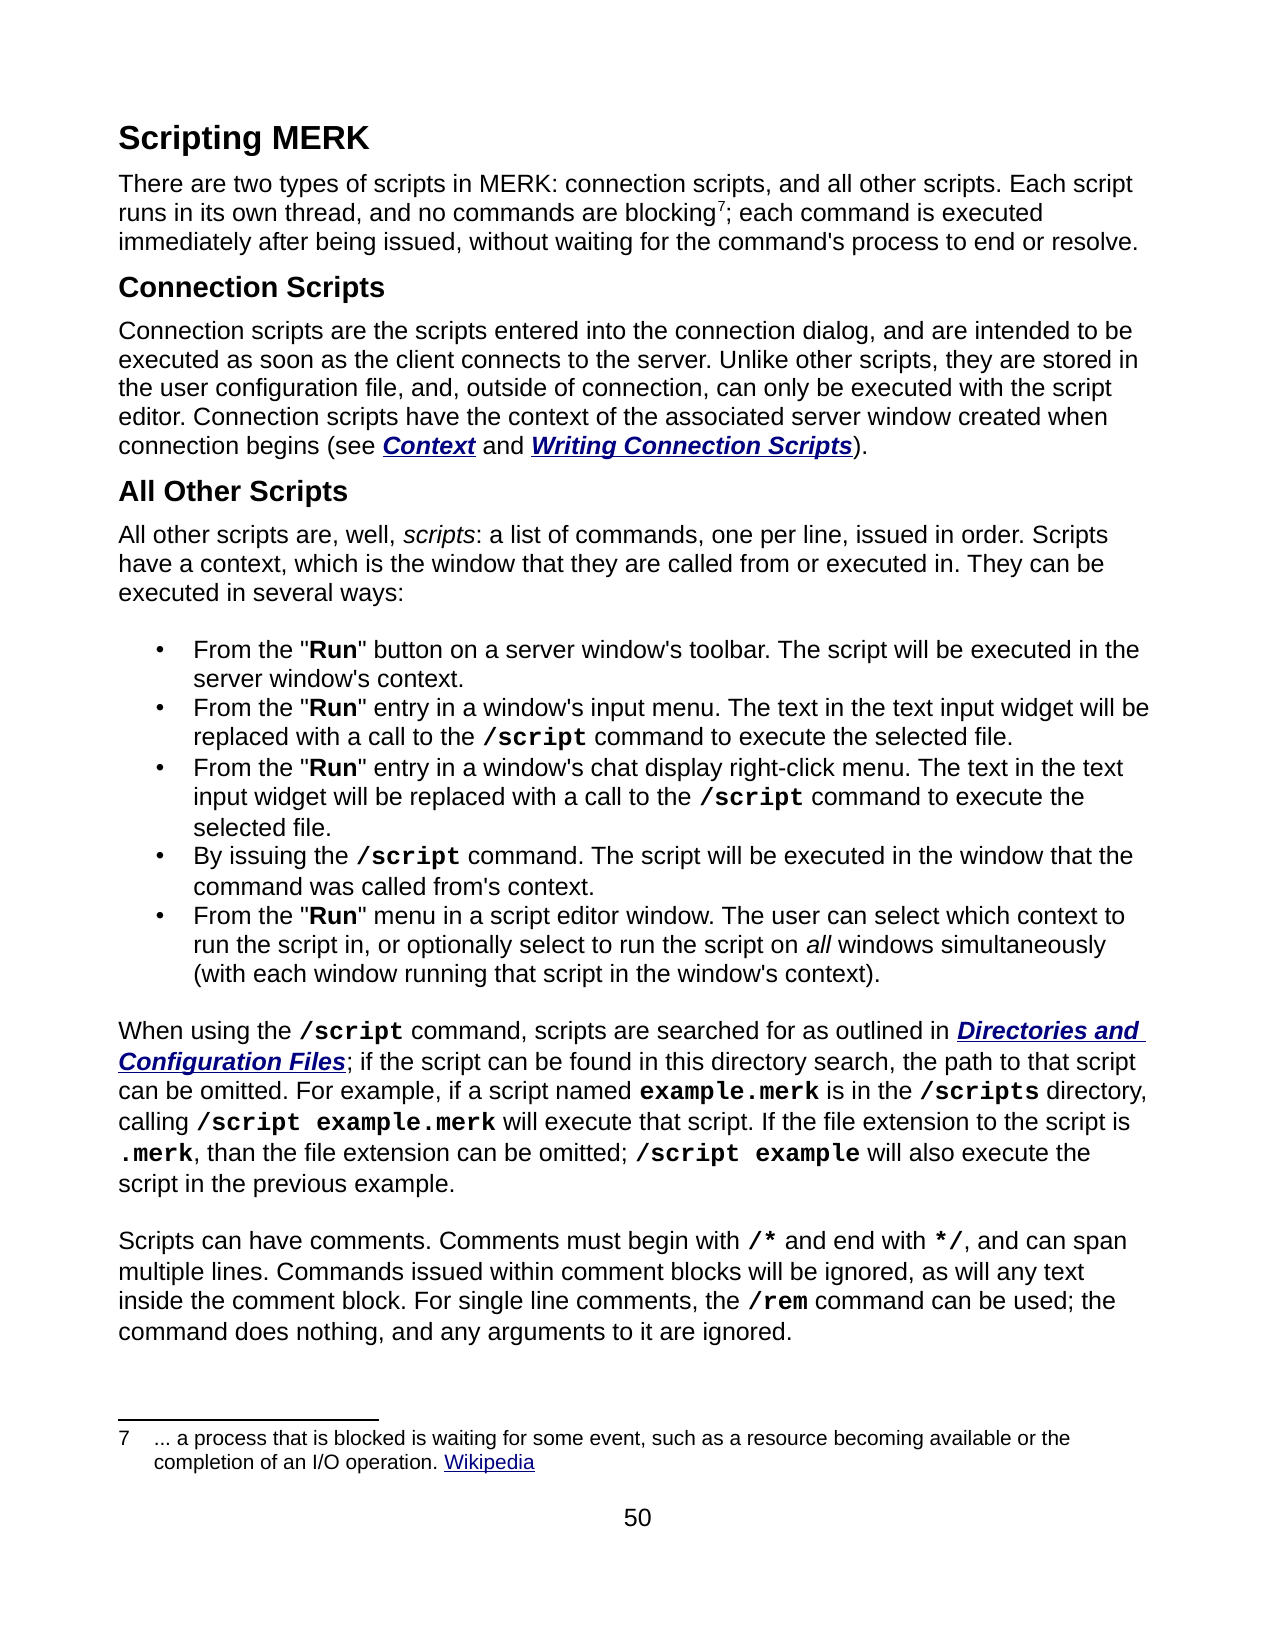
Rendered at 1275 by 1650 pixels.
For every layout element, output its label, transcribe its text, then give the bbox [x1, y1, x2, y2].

list By issuing the /script command. The script will be executed in the window that the command was called from's context. [156, 841, 1157, 901]
subtitle Connection Scripts [118, 270, 1157, 303]
list From the "Run" entry in a window's input menu. The text in the text input widget will be replaced with a call to the /script command to execute the selected file. [156, 693, 1157, 753]
text All other scripts are, well, scripts: a list of commands, one per line, issued in order. Scripts have a context, which is the window that they are called from or executed in. They can be executed in several ways: [118, 520, 1157, 607]
text There are two types of scripts in MERK: connection scripts, and all other scripts. Each script runs in its own thread, and no commands are blocking; each command is executed immediately after being issued, without waiting for the command's process to end or resolve. [118, 169, 1157, 255]
list From the "Run" button on a server window's toolbar. The script will be executed in the server window's context. [156, 635, 1157, 693]
list From the "Run" menu in a script editor window. The user can select which context to run the script in, or optionally select to run the script on all windows simultaneously (with each window running that script in the window's context). [156, 901, 1157, 987]
text ... a process that is blocked is waiting for some event, such as a resource becoming available or the completion of an I/O operation. Wikipedia [118, 1426, 1157, 1474]
text When using the /script command, scripts are searched for as outlined in Directories and Configuration Files; if the script can be found in this directory search, the path to that script can be omitted. For example, if a script named example.merk is in the /scripts directory, calling /script example.merk will execute that script. If the file extension to the script is .merk, than the file extension can be omitted; /script example will also execute the script in the previous example. [118, 1016, 1157, 1197]
text Scripts can have comments. Comments must begin with /* and end with */, and can span multiple lines. Commands issued within comment blocks will be ignored, as will any text inside the comment block. For single line comments, the /rem command can be used; the command does nothing, and any arguments to it are ignored. [118, 1226, 1157, 1345]
subtitle Scripting MERK [118, 118, 1157, 157]
subtitle All Other Scripts [118, 474, 1157, 508]
list From the "Run" entry in a window's chat display right-click menu. The text in the text input widget will be replaced with a call to the /script command to execute the selected file. [156, 753, 1157, 841]
text Connection scripts are the scripts entered into the connection dialog, and are intended to be executed as soon as the client connects to the server. Unlike other scripts, they are stored in the user configuration file, and, outside of connection, can only be executed with the script editor. Connection scripts have the context of the associated server window created when connection begins (see Context and Writing Connection Scripts). [118, 316, 1157, 460]
